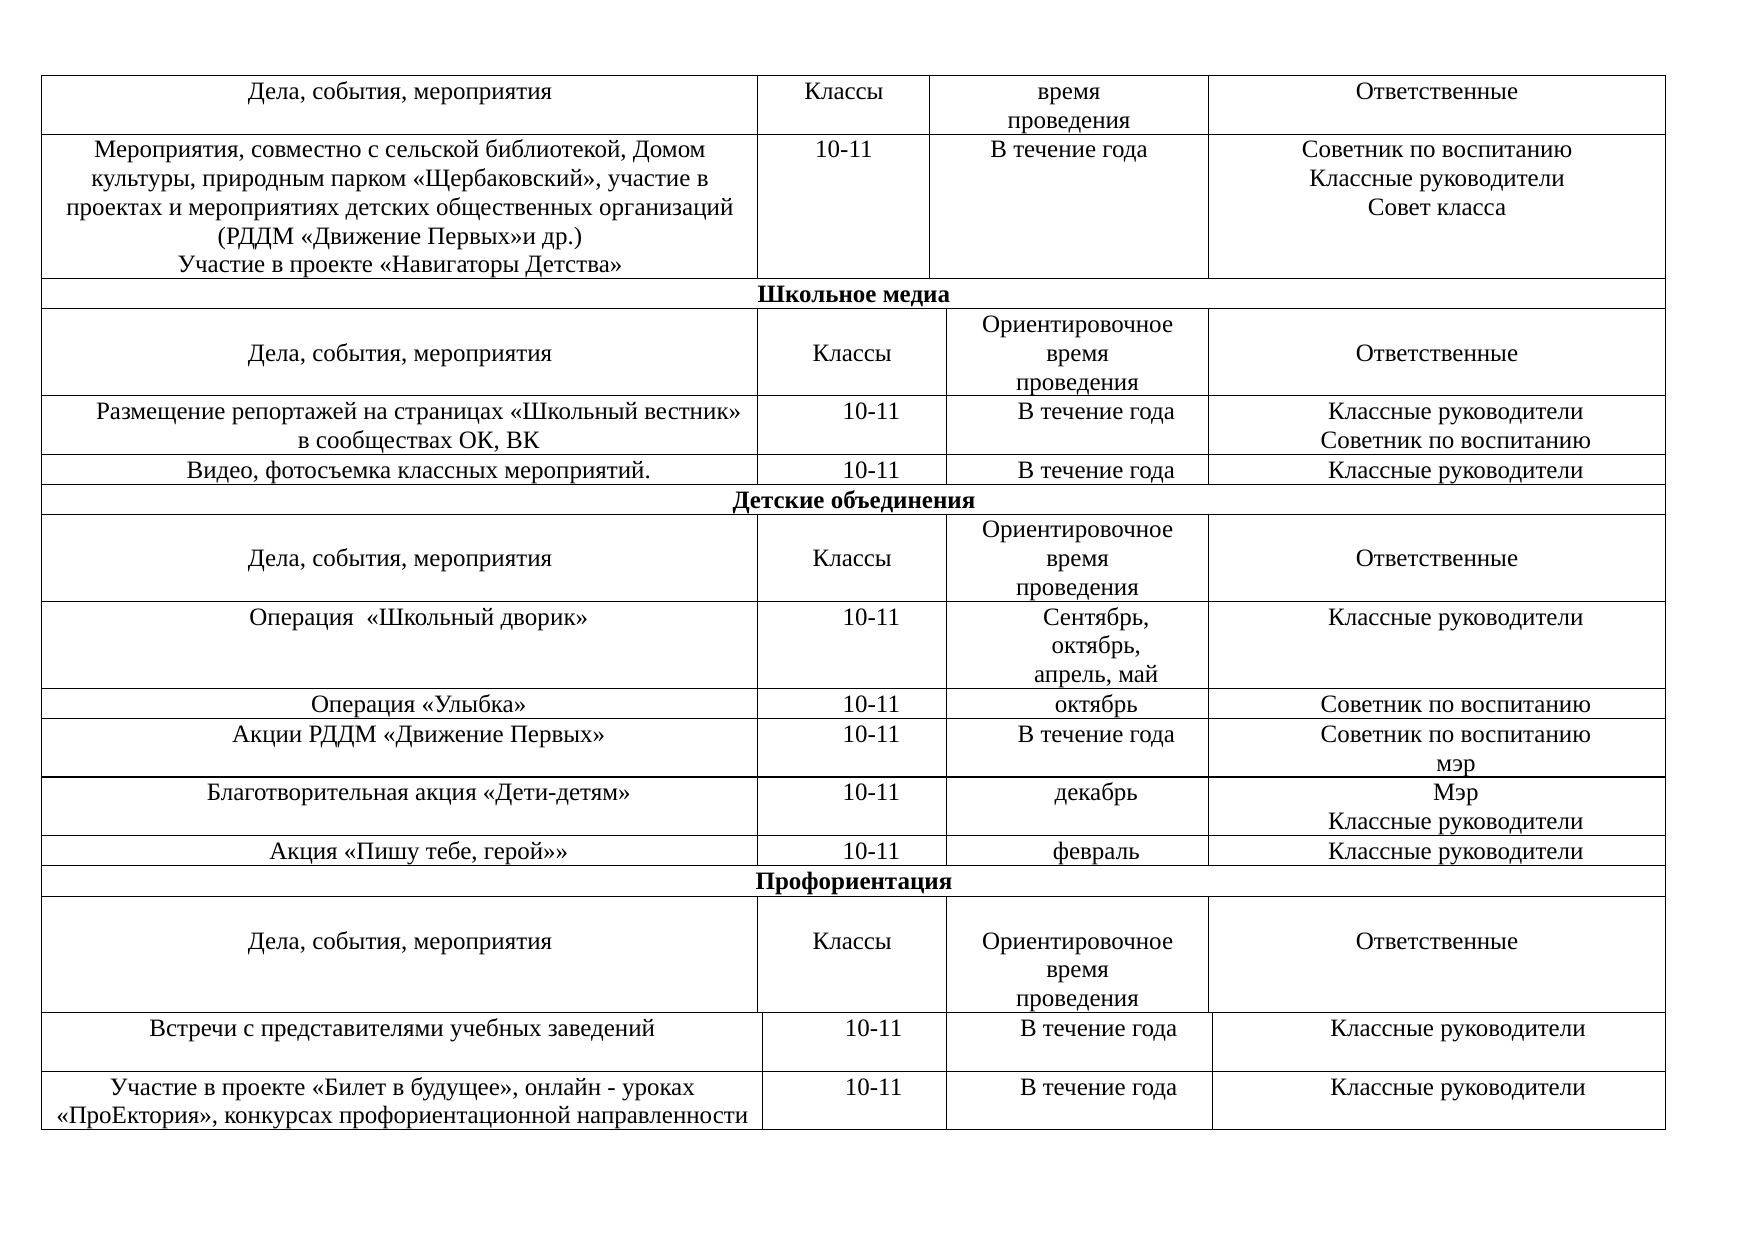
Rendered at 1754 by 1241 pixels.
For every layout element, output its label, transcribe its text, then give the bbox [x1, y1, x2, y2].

table_cell Школьное медиа [42, 279, 1665, 308]
table_cell Классы [758, 309, 946, 395]
table_cell [1666, 1071, 1754, 1129]
table_cell Операция «Улыбка» [42, 689, 757, 718]
table_cell [1678, 835, 1754, 865]
table_cell [1678, 896, 1754, 1012]
table_cell Ответственные [1209, 515, 1665, 601]
table_cell Дела, события, мероприятия [42, 76, 757, 133]
table_cell 10-11 [758, 396, 946, 454]
table_cell [1678, 75, 1754, 133]
table_cell Ответственные [1209, 309, 1665, 395]
table_cell Акции РДДМ «Движение Первых» [42, 719, 757, 776]
table_cell Акция «Пишу тебе, герой»» [42, 836, 757, 865]
table_cell Советник по воспитанию [1209, 689, 1665, 718]
table_cell [1666, 776, 1678, 835]
table_cell [1666, 718, 1678, 776]
table_cell 10-11 [758, 602, 946, 688]
table_cell 10-11 [758, 135, 929, 278]
table_cell Видео, фотосъемка классных мероприятий. [42, 455, 757, 484]
table_cell Ответственные [1209, 76, 1665, 133]
table_cell Профориентация [42, 866, 1665, 896]
table_cell Операция «Школьный дворик» [42, 602, 757, 688]
table_cell [1666, 601, 1678, 688]
table_cell В течение года [947, 1013, 1212, 1071]
table_cell [1666, 395, 1678, 454]
table_cell Ориентировочное время проведения [947, 309, 1208, 395]
table_cell 10-11 [758, 719, 946, 776]
table_cell Участие в проекте «Билет в будущее», онлайн - уроках «ПроЕктория», конкурсах профориентационной направленности [42, 1072, 762, 1129]
table_cell [1666, 278, 1678, 308]
table_cell Советник по воспитанию мэр [1209, 719, 1665, 776]
table_cell Мероприятия, совместно с сельской библиотекой, Домом культуры, природным парком «Щербаковский», участие в проектах и мероприятиях детских общественных организаций (РДДМ «Движение Первых»и др.) Участие в проекте «Навигаторы Детства» [42, 135, 757, 278]
table_cell В течение года [947, 719, 1208, 776]
table_cell Сентябрь, октябрь, апрель, май [947, 602, 1208, 688]
table_cell В течение года [947, 396, 1208, 454]
table_cell 10-11 [758, 836, 946, 865]
table_cell [1666, 514, 1678, 601]
table_cell [1678, 776, 1754, 835]
table_cell В течение года [947, 1072, 1212, 1129]
table_cell Дела, события, мероприятия [42, 515, 757, 601]
table_cell 10-11 [763, 1013, 946, 1071]
table_cell [1666, 865, 1678, 1012]
table_cell В течение года [930, 135, 1208, 278]
table_cell [1678, 718, 1754, 776]
table_cell Ориентировочное время проведения [947, 515, 1208, 601]
table_cell [1678, 134, 1754, 278]
table_cell февраль [947, 836, 1208, 865]
table_cell Дела, события, мероприятия [42, 897, 757, 1012]
table_cell [1678, 395, 1754, 454]
table_cell 10-11 [763, 1072, 946, 1129]
table_cell Ориентировочное время проведения [947, 897, 1208, 1012]
table_cell декабрь [947, 778, 1208, 835]
table_cell Классные руководители [1213, 1013, 1665, 1071]
table_cell [1678, 601, 1754, 688]
table_cell [1678, 278, 1754, 308]
table_cell [1666, 308, 1678, 395]
table_cell Дела, события, мероприятия [42, 309, 757, 395]
table_cell 10-11 [758, 455, 946, 484]
table_cell Классы [758, 76, 929, 133]
table_cell [1678, 308, 1754, 395]
table_cell Классные руководители [1209, 602, 1665, 688]
table_cell Мэр Классные руководители [1209, 778, 1665, 835]
table_cell [1666, 134, 1678, 278]
table_cell Классные руководители [1209, 836, 1665, 865]
table_cell Детские объединения [42, 485, 1665, 513]
table_cell 10-11 [758, 778, 946, 835]
table_cell Классы [758, 897, 946, 1012]
table_cell [1678, 865, 1754, 896]
table_cell [1666, 484, 1678, 513]
table_cell [1666, 835, 1678, 865]
table_cell Советник по воспитанию Классные руководители Совет класса [1209, 135, 1665, 278]
table_cell 10-11 [758, 689, 946, 718]
table_cell [1666, 75, 1678, 133]
table_cell В течение года [947, 455, 1208, 484]
table_cell Классные руководители Советник по воспитанию [1209, 396, 1665, 454]
table_cell Благотворительная акция «Дети-детям» [42, 778, 757, 835]
table_cell [1678, 454, 1754, 484]
table_cell Встречи с представителями учебных заведений [42, 1013, 762, 1071]
table_cell Размещение репортажей на страницах «Школьный вестник» в сообществах ОК, ВК [42, 396, 757, 454]
table_cell октябрь [947, 689, 1208, 718]
table_cell [1678, 514, 1754, 601]
table_cell [1678, 688, 1754, 718]
table_cell [1666, 688, 1678, 718]
table_cell Классные руководители [1213, 1072, 1665, 1129]
table_cell Классы [758, 515, 946, 601]
table_cell Классные руководители [1209, 455, 1665, 484]
table_cell [1666, 454, 1678, 484]
table_cell [1666, 1012, 1754, 1071]
table_cell время проведения [930, 76, 1208, 133]
table_cell Ответственные [1209, 897, 1665, 1012]
table_cell [1678, 484, 1754, 513]
